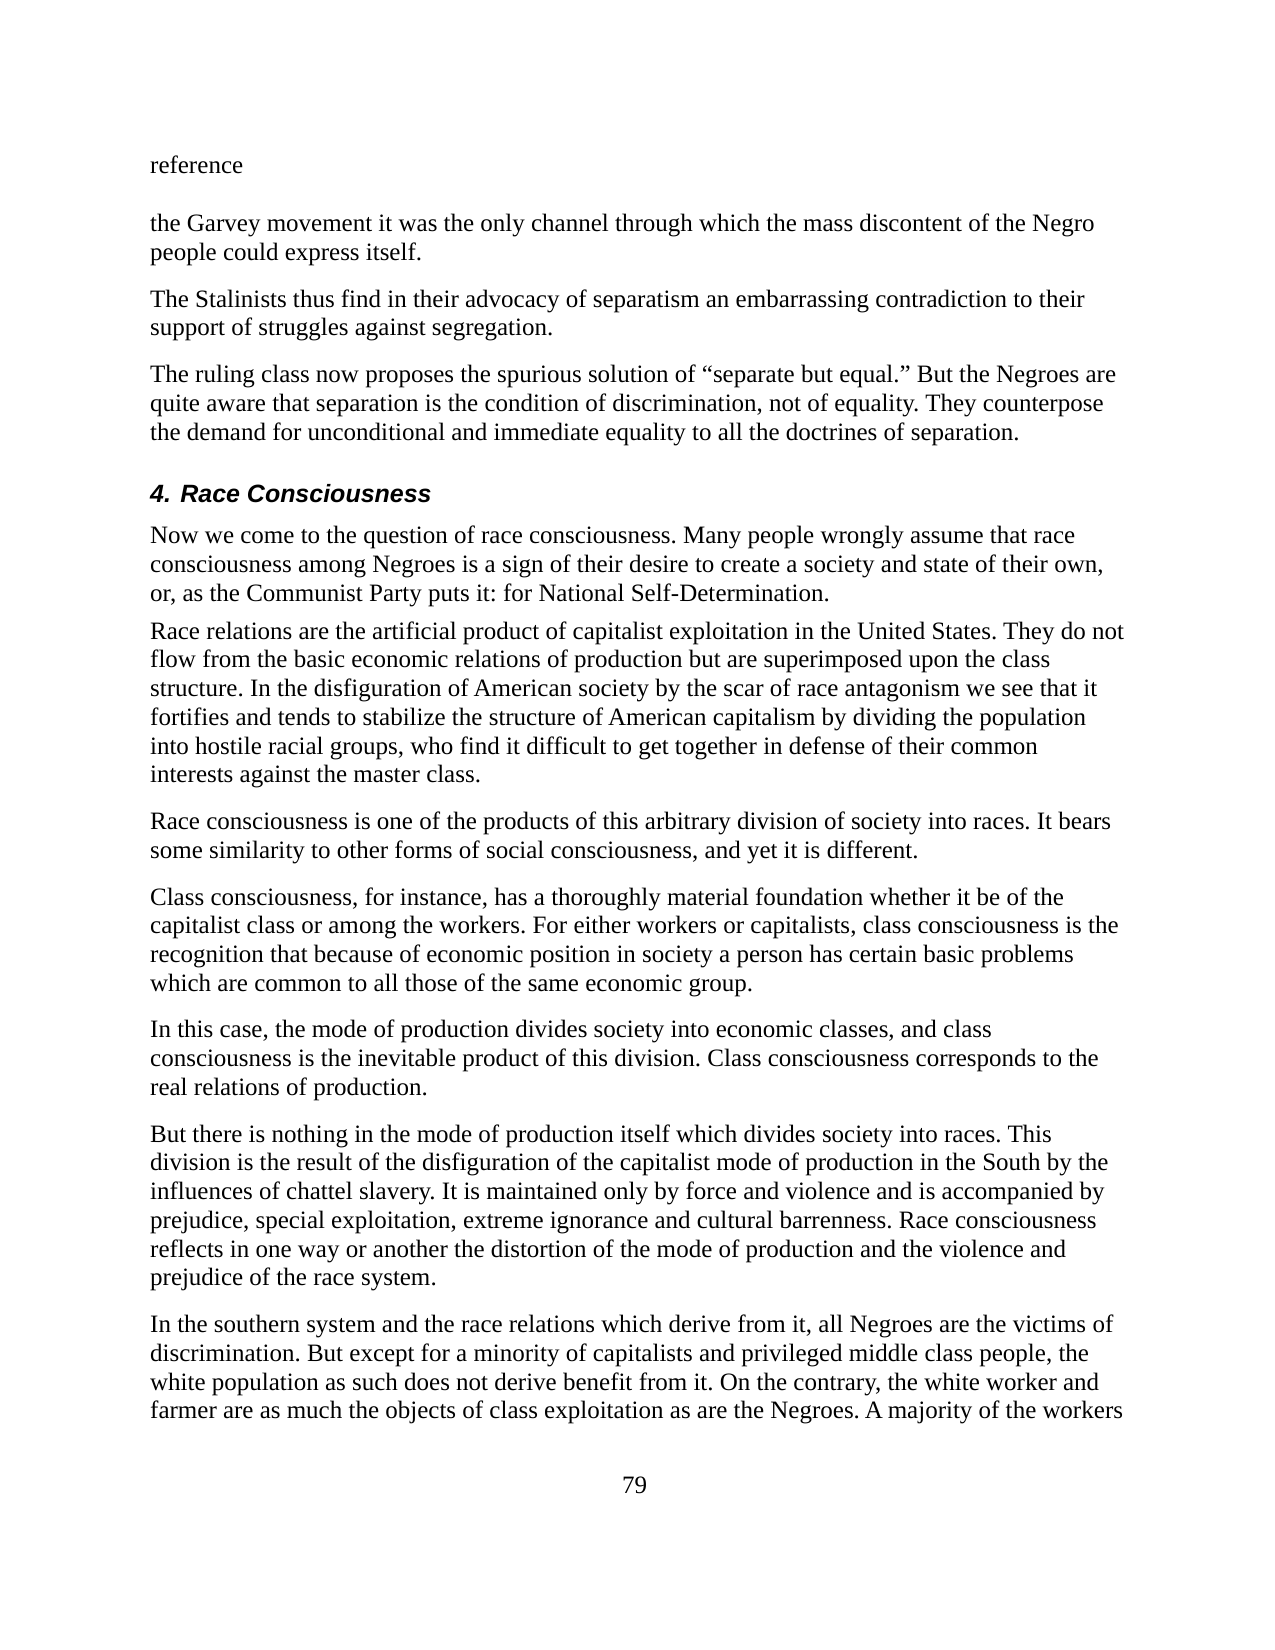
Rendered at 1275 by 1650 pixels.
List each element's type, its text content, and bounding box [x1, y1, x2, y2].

text Race consciousness is one of the products of this arbitrary division of society into races. It bears some similarity to other forms of social consciousness, and yet it is different. [150, 806, 1125, 864]
text The ruling class now proposes the spurious solution of “separate but equal.” But the Negroes are quite aware that separation is the condition of discrimination, not of equality. They counterpose the demand for unconditional and immediate equality to all the doctrines of separation. [150, 359, 1125, 445]
text Race relations are the artificial product of capitalist exploitation in the United States. They do not flow from the basic economic relations of production but are superimposed upon the class structure. In the disfiguration of American society by the scar of race antagonism we see that it fortifies and tends to stabilize the structure of American capitalism by dividing the population into hostile racial groups, who find it difficult to get together in defense of their common interests against the master class. [150, 616, 1125, 788]
text the Garvey movement it was the only channel through which the mass discontent of the Negro people could express itself. [150, 208, 1125, 266]
subtitle 4. Race Consciousness [150, 479, 1125, 508]
text In the southern system and the race relations which derive from it, all Negroes are the victims of discrimination. But except for a minority of capitalists and privileged middle class people, the white population as such does not derive benefit from it. On the contrary, the white worker and farmer are as much the objects of class exploitation as are the Negroes. A majority of the workers [150, 1309, 1125, 1424]
text Class consciousness, for instance, has a thoroughly material foundation whether it be of the capitalist class or among the workers. For either workers or capitalists, class consciousness is the recognition that because of economic position in society a person has certain basic problems which are common to all those of the same economic group. [150, 882, 1125, 997]
text But there is nothing in the mode of production itself which divides society into races. This division is the result of the disfiguration of the capitalist mode of production in the South by the influences of chattel slavery. It is maintained only by force and violence and is accompanied by prejudice, special exploitation, extreme ignorance and cultural barrenness. Race consciousness reflects in one way or another the distortion of the mode of production and the violence and prejudice of the race system. [150, 1119, 1125, 1291]
text The Stalinists thus find in their advocacy of separatism an embarrassing contradiction to their support of struggles against segregation. [150, 284, 1125, 341]
text Now we come to the question of race consciousness. Many people wrongly assume that race consciousness among Negroes is a sign of their desire to create a society and state of their own, or, as the Communist Party puts it: for National Self-Determination. [150, 521, 1125, 607]
text In this case, the mode of production divides society into economic classes, and class consciousness is the inevitable product of this division. Class consciousness corresponds to the real relations of production. [150, 1014, 1125, 1101]
